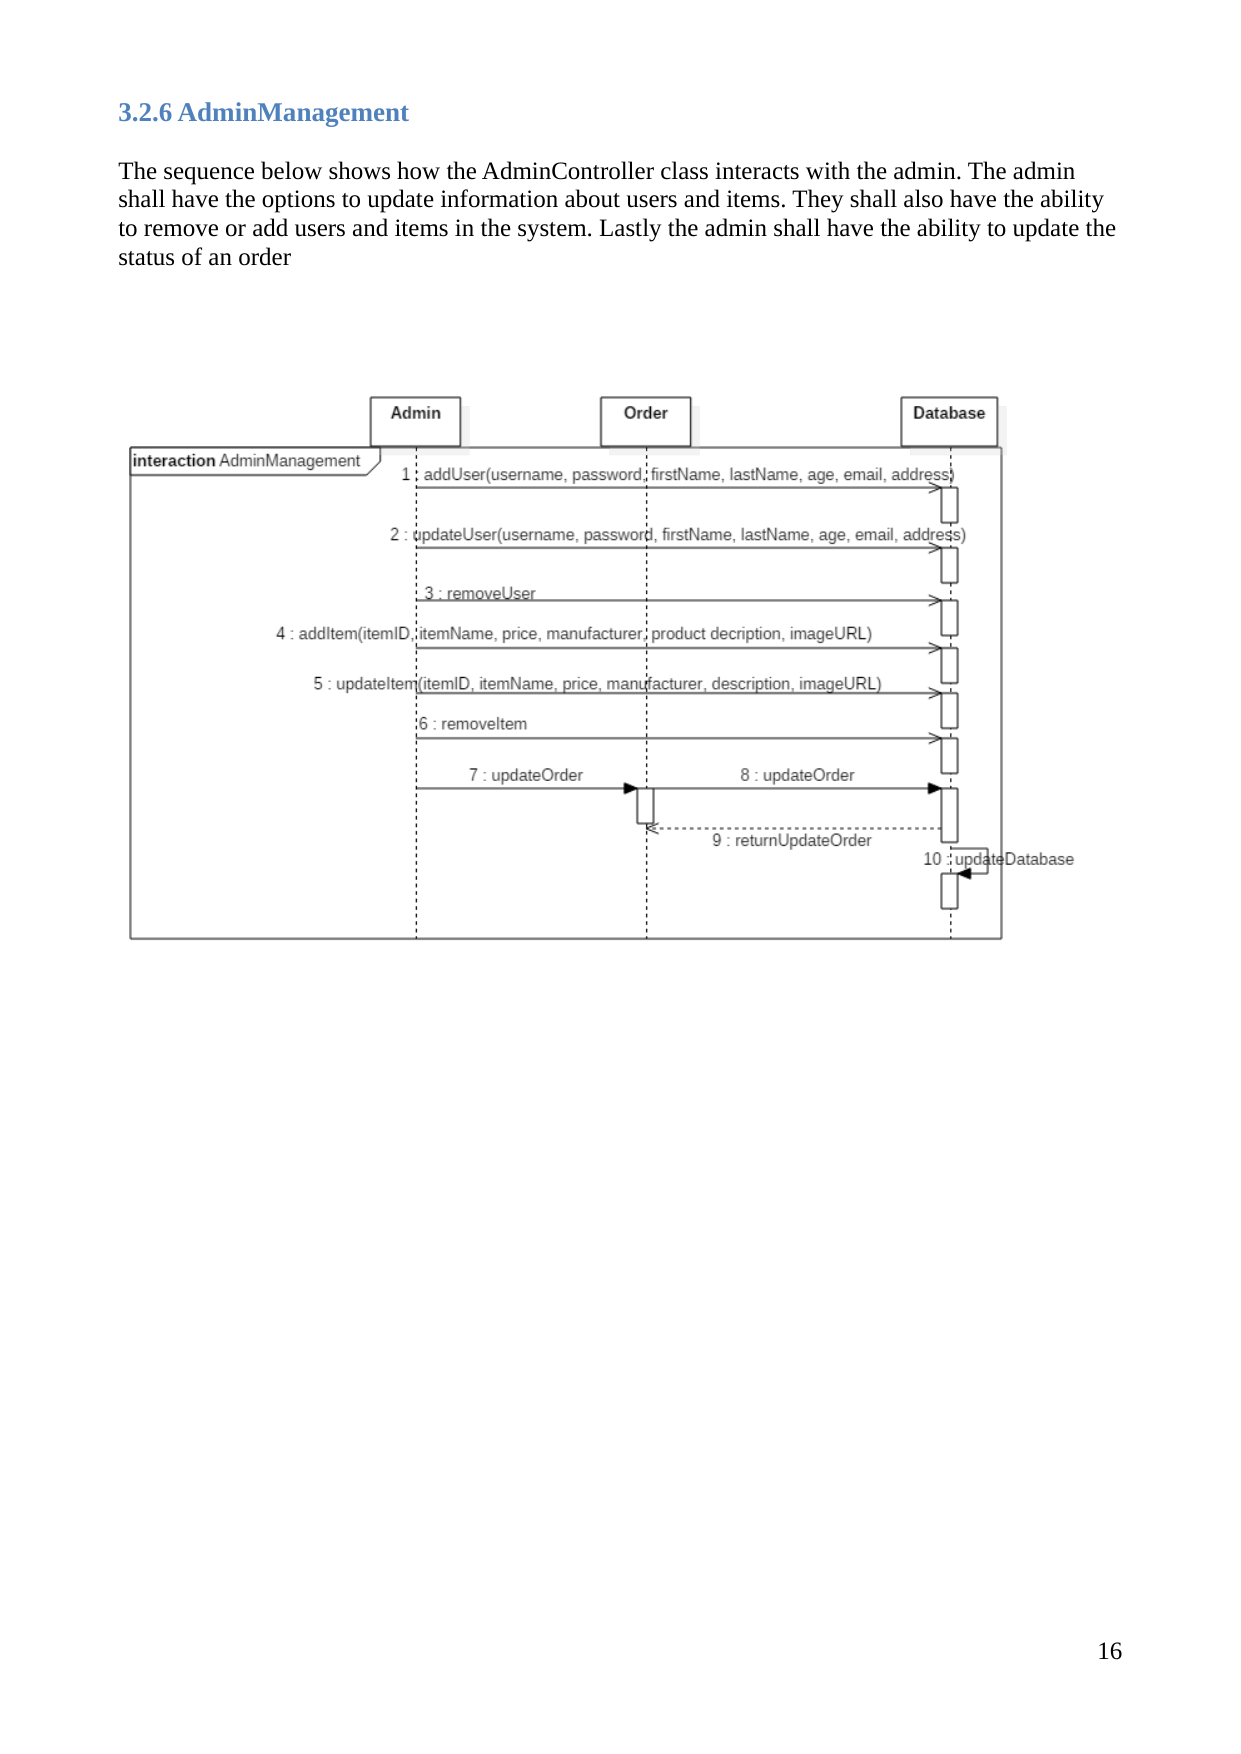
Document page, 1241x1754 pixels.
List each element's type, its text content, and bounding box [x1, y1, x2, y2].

picture [118, 385, 1123, 989]
subtitle 3.2.6 AdminManagement [118, 96, 1122, 127]
text The sequence below shows how the AdminController class interacts with the admin. The admin shall have the options to update information about users and items. They shall also have the ability to remove or add users and items in the system. Lastly the admin shall have the ability to update the status of an order [118, 156, 1122, 271]
